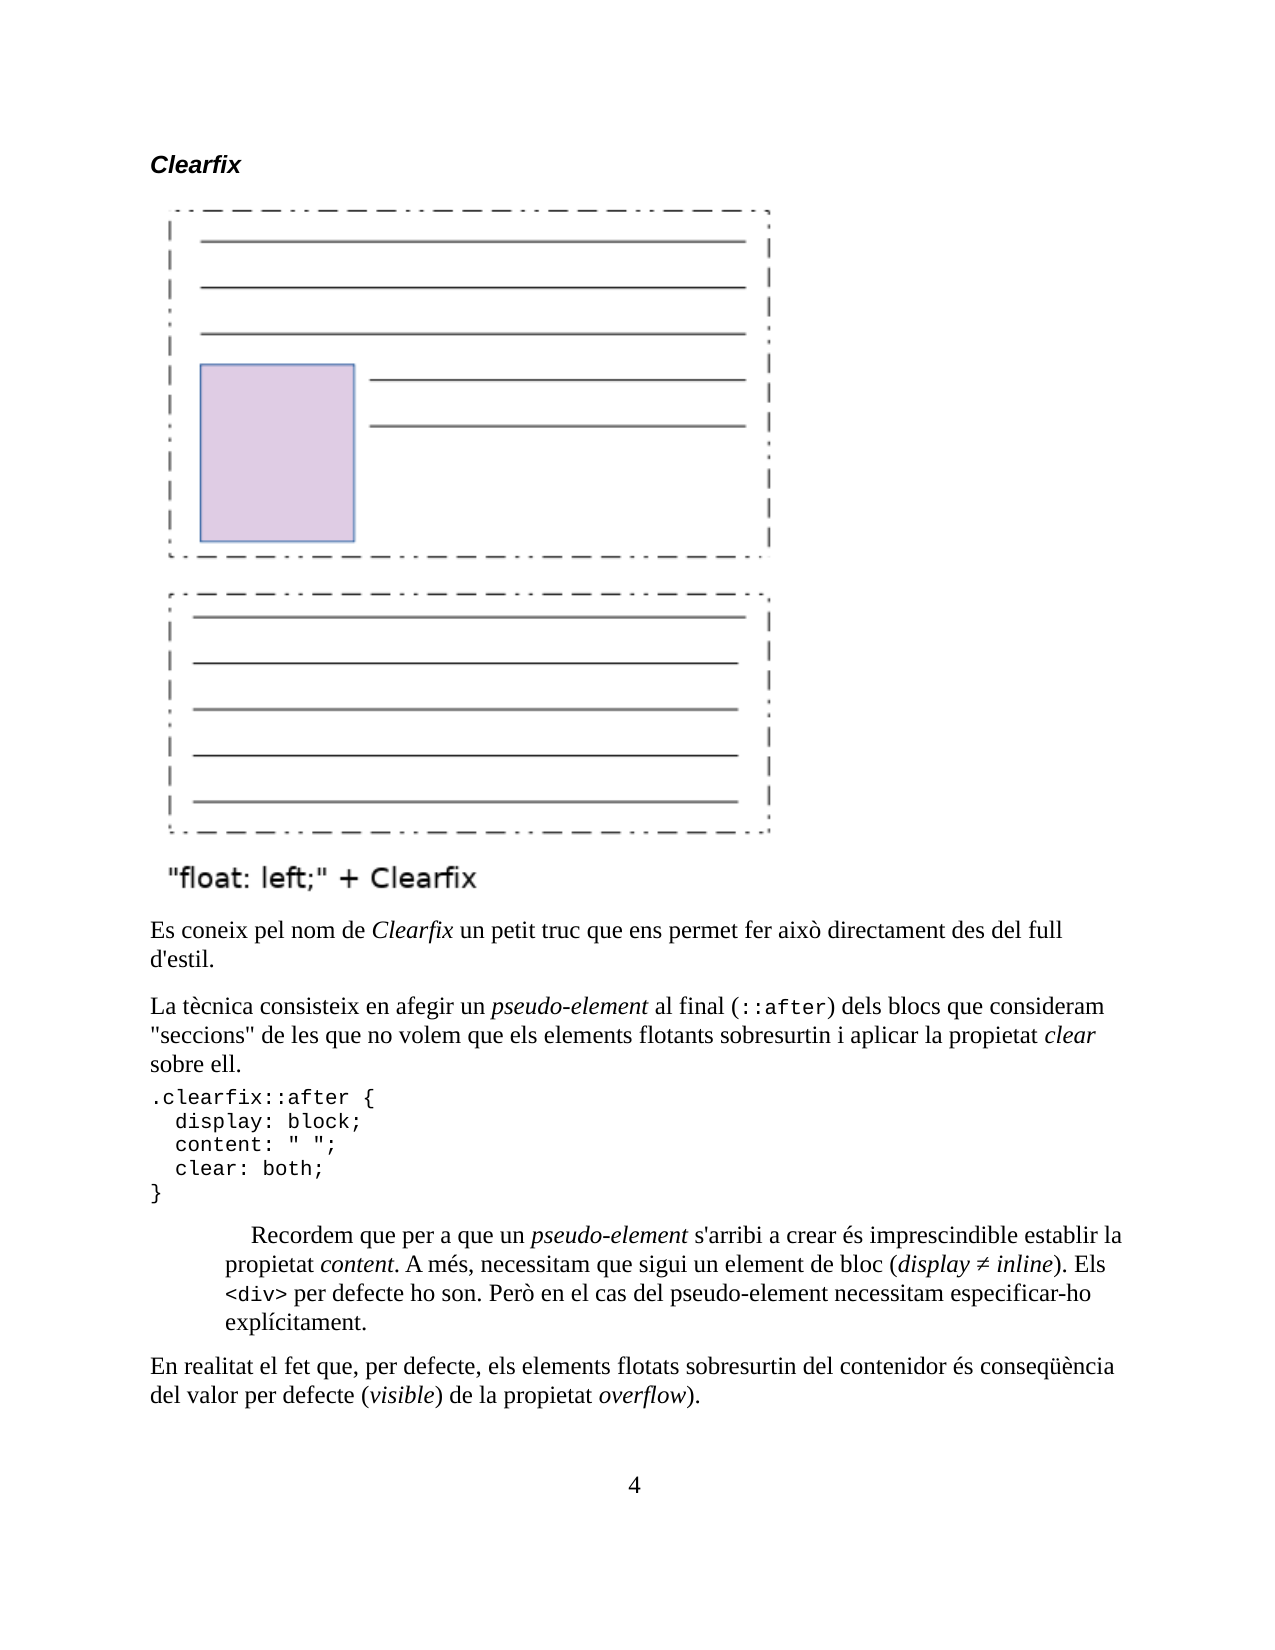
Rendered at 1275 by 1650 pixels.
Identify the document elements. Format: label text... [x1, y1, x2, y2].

subtitle Clearfix [150, 150, 1125, 178]
text } [150, 1182, 1125, 1205]
text La tècnica consisteix en afegir un pseudo-element al final (::after) dels blocs que consideram "seccions" de les que no volem que els elements flotants sobresurtin i aplicar la propietat clear sobre ell. [150, 991, 1125, 1078]
text 📌 Recordem que per a que un pseudo-element s'arribi a crear és imprescindible establir la propietat content. A més, necessitam que sigui un element de bloc (display ≠ inline). Els <div> per defecte ho son. Però en el cas del pseudo-element necessitam especificar-ho explícitament. [225, 1220, 1125, 1336]
text content: " "; [150, 1134, 1125, 1158]
text Es coneix pel nom de Clearfix un petit truc que ens permet fer això directament des del full d'estil. [150, 916, 1125, 973]
text display: block; [150, 1111, 1125, 1134]
picture [150, 191, 797, 907]
text En realitat el fet que, per defecte, els elements flotats sobresurtin del contenidor és conseqüència del valor per defecte (visible) de la propietat overflow). [150, 1351, 1125, 1409]
text .clearfix::after { [150, 1087, 1125, 1111]
text clear: both; [150, 1158, 1125, 1182]
